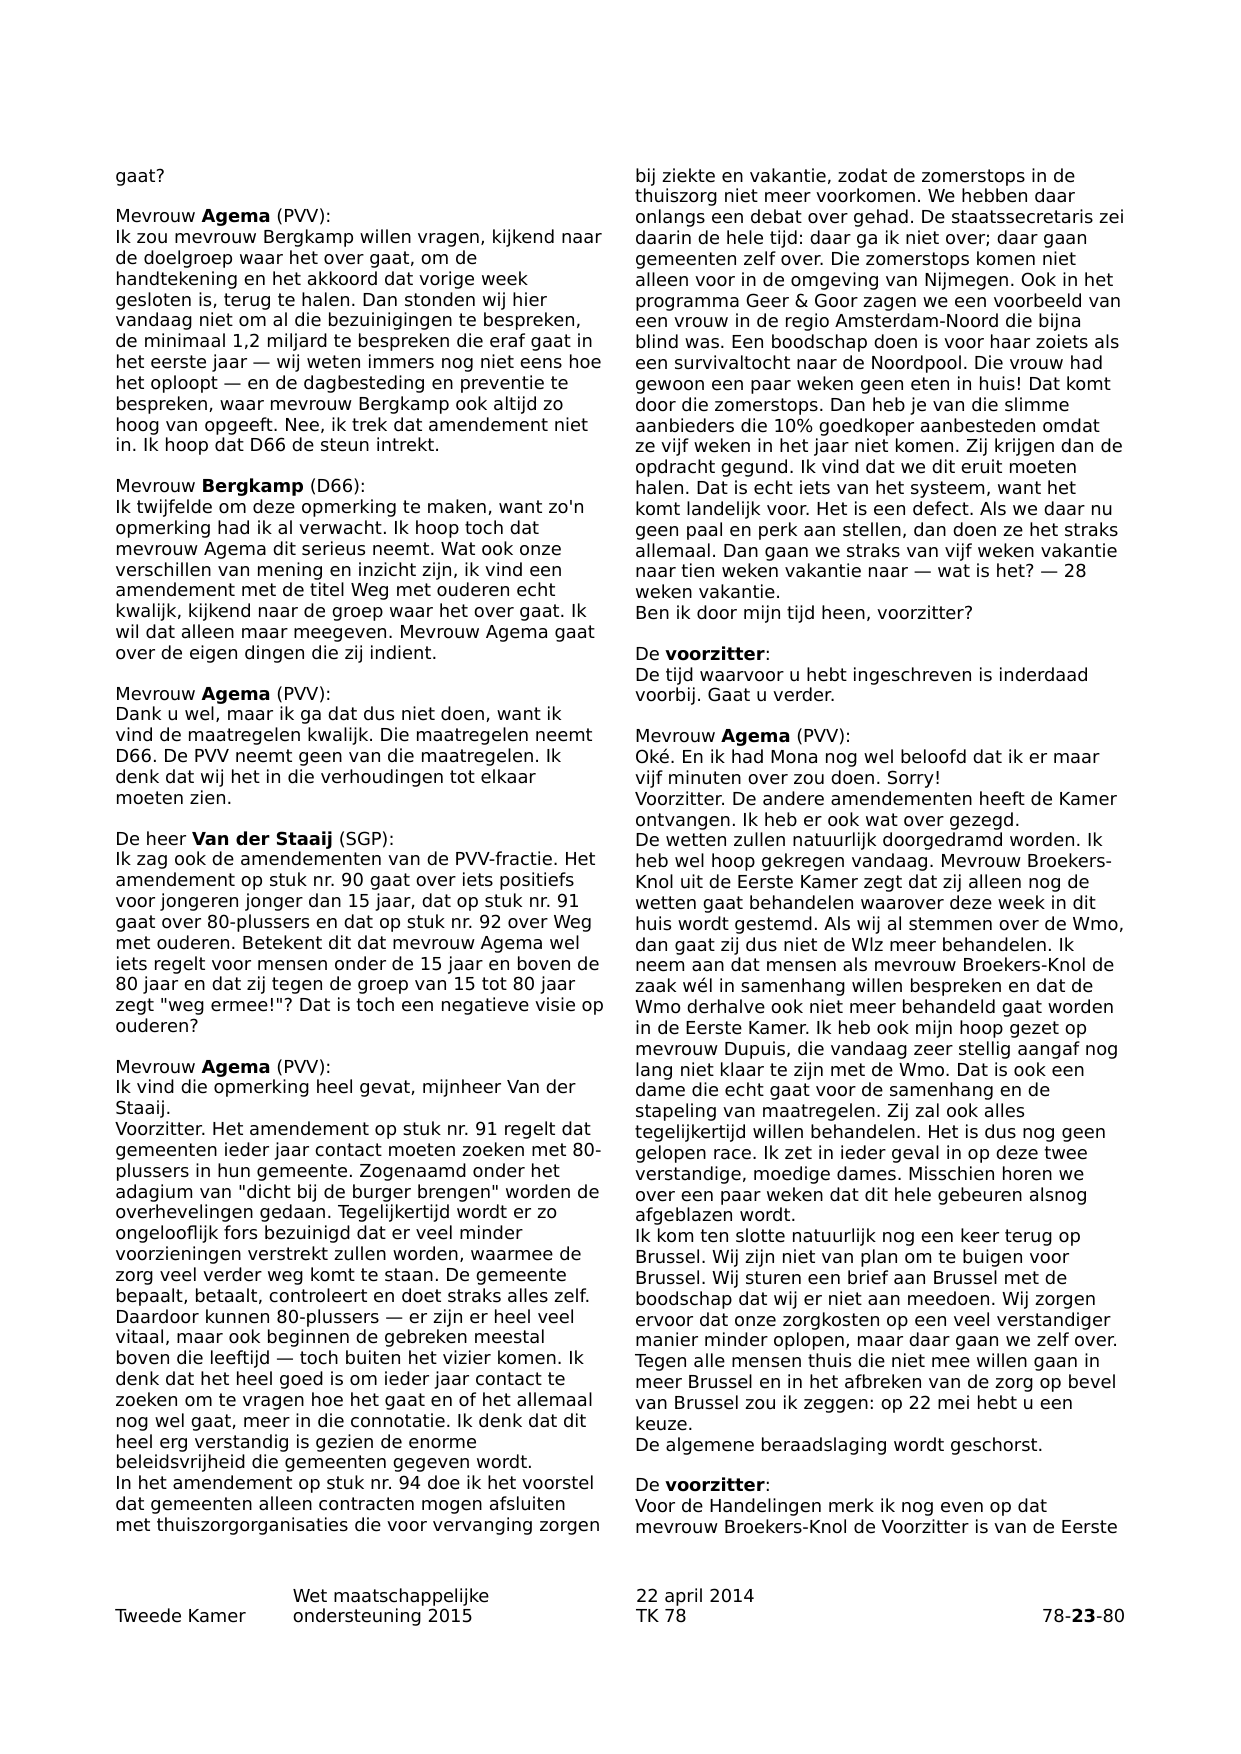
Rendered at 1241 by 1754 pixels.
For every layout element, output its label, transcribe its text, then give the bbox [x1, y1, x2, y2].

text Voorzitter. Het amendement op stuk nr. 91 regelt dat gemeenten ieder jaar contact moeten zoeken met 80-plussers in hun gemeente. Zogenaamd onder het adagium van "dicht bij de burger brengen" worden de overhevelingen gedaan. Tegelijkertijd wordt er zo ongelooflijk fors bezuinigd dat er veel minder voorzieningen verstrekt zullen worden, waarmee de zorg veel verder weg komt te staan. De gemeente bepaalt, betaalt, controleert en doet straks alles zelf. Daardoor kunnen 80-plussers — er zijn er heel veel vitaal, maar ook beginnen de gebreken meestal boven die leeftijd — toch buiten het vizier komen. Ik denk dat het heel goed is om ieder jaar contact te zoeken om te vragen hoe het gaat en of het allemaal nog wel gaat, meer in die connotatie. Ik denk dat dit heel erg verstandig is gezien de enorme beleidsvrijheid die gemeenten gegeven wordt. [115, 1119, 605, 1473]
text Mevrouw Agema (PVV): [115, 683, 605, 704]
text Oké. En ik had Mona nog wel beloofd dat ik er maar vijf minuten over zou doen. Sorry! [635, 747, 1125, 788]
text De wetten zullen natuurlijk doorgedramd worden. Ik heb wel hoop gekregen vandaag. Mevrouw Broekers-Knol uit de Eerste Kamer zegt dat zij alleen nog de wetten gaat behandelen waarover deze week in dit huis wordt gestemd. Als wij al stemmen over de Wmo, dan gaat zij dus niet de Wlz meer behandelen. Ik neem aan dat mensen als mevrouw Broekers-Knol de zaak wél in samenhang willen bespreken en dat de Wmo derhalve ook niet meer behandeld gaat worden in de Eerste Kamer. Ik heb ook mijn hoop gezet op mevrouw Dupuis, die vandaag zeer stellig aangaf nog lang niet klaar te zijn met de Wmo. Dat is ook een dame die echt gaat voor de samenhang en de stapeling van maatregelen. Zij zal ook alles tegelijkertijd willen behandelen. Het is dus nog geen gelopen race. Ik zet in ieder geval in op deze twee verstandige, moedige dames. Misschien horen we over een paar weken dat dit hele gebeuren alsnog afgeblazen wordt. [635, 830, 1125, 1226]
text De heer Van der Staaij (SGP): [115, 828, 605, 849]
text Mevrouw Agema (PVV): [115, 206, 605, 227]
text Ik twijfelde om deze opmerking te maken, want zo'n opmerking had ik al verwacht. Ik hoop toch dat mevrouw Agema dit serieus neemt. Wat ook onze verschillen van mening en inzicht zijn, ik vind een amendement met de titel Weg met ouderen echt kwalijk, kijkend naar de groep waar het over gaat. Ik wil dat alleen maar meegeven. Mevrouw Agema gaat over de eigen dingen die zij indient. [115, 497, 605, 663]
text Ik zou mevrouw Bergkamp willen vragen, kijkend naar de doelgroep waar het over gaat, om de handtekening en het akkoord dat vorige week gesloten is, terug te halen. Dan stonden wij hier vandaag niet om al die bezuinigingen te bespreken, de minimaal 1,2 miljard te bespreken die eraf gaat in het eerste jaar — wij weten immers nog niet eens hoe het oploopt — en de dagbesteding en preventie te bespreken, waar mevrouw Bergkamp ook altijd zo hoog van opgeeft. Nee, ik trek dat amendement niet in. Ik hoop dat D66 de steun intrekt. [115, 227, 605, 456]
text Mevrouw Agema (PVV): [635, 726, 1125, 747]
text In het amendement op stuk nr. 94 doe ik het voorstel dat gemeenten alleen contracten mogen afsluiten met thuiszorgorganisaties die voor vervanging zorgen [115, 1473, 605, 1536]
text Mevrouw Bergkamp (D66): [115, 476, 605, 497]
text bij ziekte en vakantie, zodat de zomerstops in de thuiszorg niet meer voorkomen. We hebben daar onlangs een debat over gehad. De staatssecretaris zei daarin de hele tijd: daar ga ik niet over; daar gaan gemeenten zelf over. Die zomerstops komen niet alleen voor in de omgeving van Nijmegen. Ook in het programma Geer & Goor zagen we een voorbeeld van een vrouw in de regio Amsterdam-Noord die bijna blind was. Een boodschap doen is voor haar zoiets als een survivaltocht naar de Noordpool. Die vrouw had gewoon een paar weken geen eten in huis! Dat komt door die zomerstops. Dan heb je van die slimme aanbieders die 10% goedkoper aanbesteden omdat ze vijf weken in het jaar niet komen. Zij krijgen dan de opdracht gegund. Ik vind dat we dit eruit moeten halen. Dat is echt iets van het systeem, want het komt landelijk voor. Het is een defect. Als we daar nu geen paal en perk aan stellen, dan doen ze het straks allemaal. Dan gaan we straks van vijf weken vakantie naar tien weken vakantie naar — wat is het? — 28 weken vakantie. [635, 165, 1125, 603]
text Voor de Handelingen merk ik nog even op dat mevrouw Broekers-Knol de Voorzitter is van de Eerste [635, 1496, 1125, 1537]
text Mevrouw Agema (PVV): [115, 1057, 605, 1077]
text Voorzitter. De andere amendementen heeft de Kamer ontvangen. Ik heb er ook wat over gezegd. [635, 788, 1125, 830]
text De tijd waarvoor u hebt ingeschreven is inderdaad voorbij. Gaat u verder. [635, 664, 1125, 706]
text De voorzitter: [635, 644, 1125, 664]
text Ik zag ook de amendementen van de PVV-fractie. Het amendement op stuk nr. 90 gaat over iets positiefs voor jongeren jonger dan 15 jaar, dat op stuk nr. 91 gaat over 80-plussers en dat op stuk nr. 92 over Weg met ouderen. Betekent dit dat mevrouw Agema wel iets regelt voor mensen onder de 15 jaar en boven de 80 jaar en dat zij tegen de groep van 15 tot 80 jaar zegt "weg ermee!"? Dat is toch een negatieve visie op ouderen? [115, 849, 605, 1037]
text gaat? [115, 165, 605, 186]
text De voorzitter: [635, 1475, 1125, 1496]
text Ben ik door mijn tijd heen, voorzitter? [635, 603, 1125, 624]
text Dank u wel, maar ik ga dat dus niet doen, want ik vind de maatregelen kwalijk. Die maatregelen neemt D66. De PVV neemt geen van die maatregelen. Ik denk dat wij het in die verhoudingen tot elkaar moeten zien. [115, 704, 605, 808]
text Ik kom ten slotte natuurlijk nog een keer terug op Brussel. Wij zijn niet van plan om te buigen voor Brussel. Wij sturen een brief aan Brussel met de boodschap dat wij er niet aan meedoen. Wij zorgen ervoor dat onze zorgkosten op een veel verstandiger manier minder oplopen, maar daar gaan we zelf over. Tegen alle mensen thuis die niet mee willen gaan in meer Brussel en in het afbreken van de zorg op bevel van Brussel zou ik zeggen: op 22 mei hebt u een keuze. [635, 1226, 1125, 1434]
text Ik vind die opmerking heel gevat, mijnheer Van der Staaij. [115, 1077, 605, 1119]
text De algemene beraadslaging wordt geschorst. [635, 1434, 1125, 1455]
